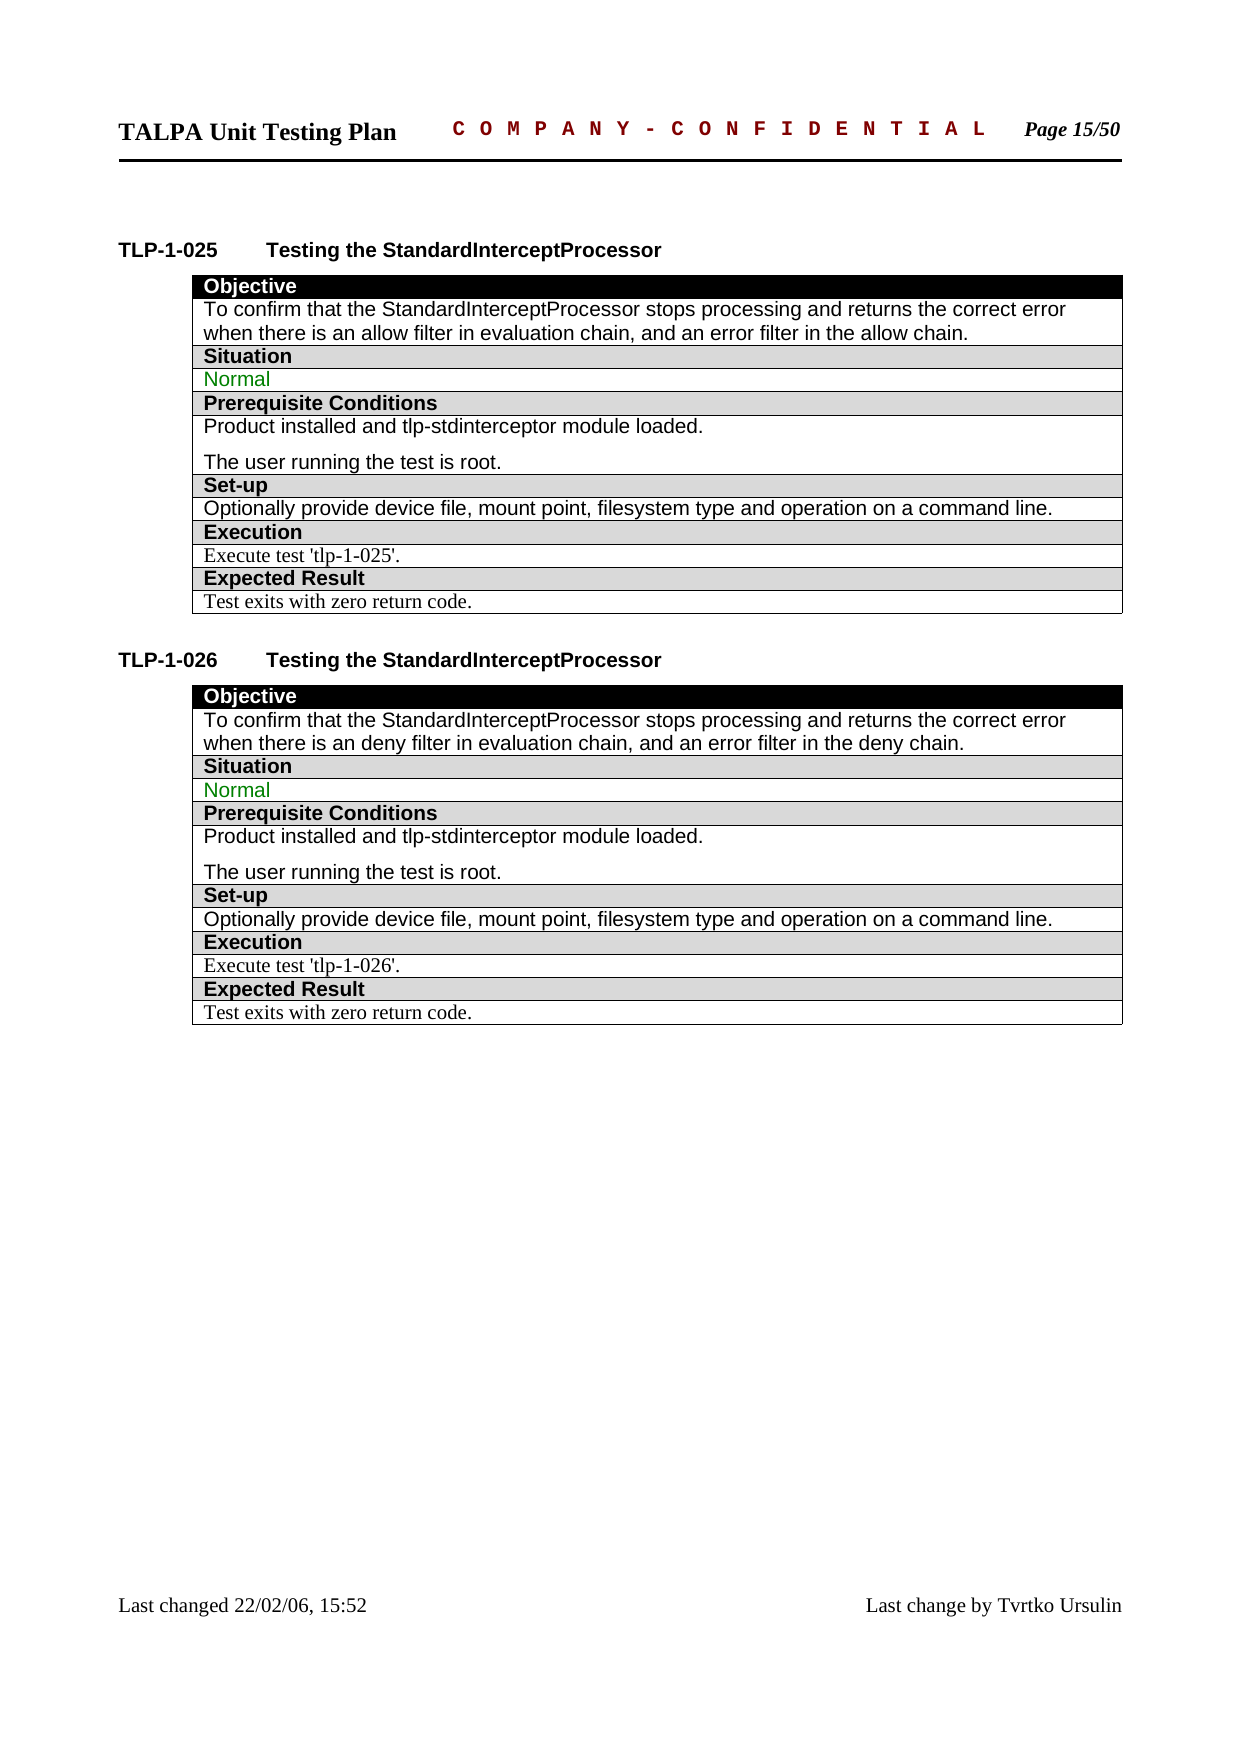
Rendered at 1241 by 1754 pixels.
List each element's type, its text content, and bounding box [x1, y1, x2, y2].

table_cell Prerequisite Conditions [193, 392, 1122, 415]
table_cell Product installed and tlp-stdinterceptor module loaded. The user running the test is root. [193, 416, 1122, 474]
table_cell Set-up [193, 885, 1122, 907]
table_header Objective [193, 686, 1122, 708]
table_cell Optionally provide device file, mount point, filesystem type and operation on a command line. [193, 498, 1122, 520]
table_header Objective [193, 276, 1122, 298]
table_cell Product installed and tlp-stdinterceptor module loaded. The user running the test is root. [193, 826, 1122, 884]
text TLP-1-026 Testing the StandardInterceptProcessor [118, 649, 1122, 672]
table_cell Test exits with zero return code. [193, 1001, 1122, 1024]
table_cell Expected Result [193, 568, 1122, 590]
table_cell Execution [193, 932, 1122, 954]
table_cell Optionally provide device file, mount point, filesystem type and operation on a command line. [193, 908, 1122, 931]
table_cell To confirm that the StandardInterceptProcessor stops processing and returns the correct error when there is an allow filter in evaluation chain, and an error filter in the allow chain. [193, 299, 1122, 345]
table_cell To confirm that the StandardInterceptProcessor stops processing and returns the correct error when there is an deny filter in evaluation chain, and an error filter in the deny chain. [193, 709, 1122, 755]
table_cell Prerequisite Conditions [193, 802, 1122, 825]
table_cell Normal [193, 779, 1122, 801]
table_cell Set-up [193, 475, 1122, 497]
table_cell Situation [193, 756, 1122, 778]
table_cell Execute test 'tlp-1-026'. [193, 955, 1122, 977]
table_cell Execute test 'tlp-1-025'. [193, 545, 1122, 567]
table_cell Expected Result [193, 978, 1122, 1000]
table_cell Execution [193, 521, 1122, 544]
table_cell Normal [193, 369, 1122, 391]
table_cell Test exits with zero return code. [193, 591, 1122, 613]
table_cell Situation [193, 346, 1122, 368]
text TLP-1-025 Testing the StandardInterceptProcessor [118, 239, 1122, 262]
